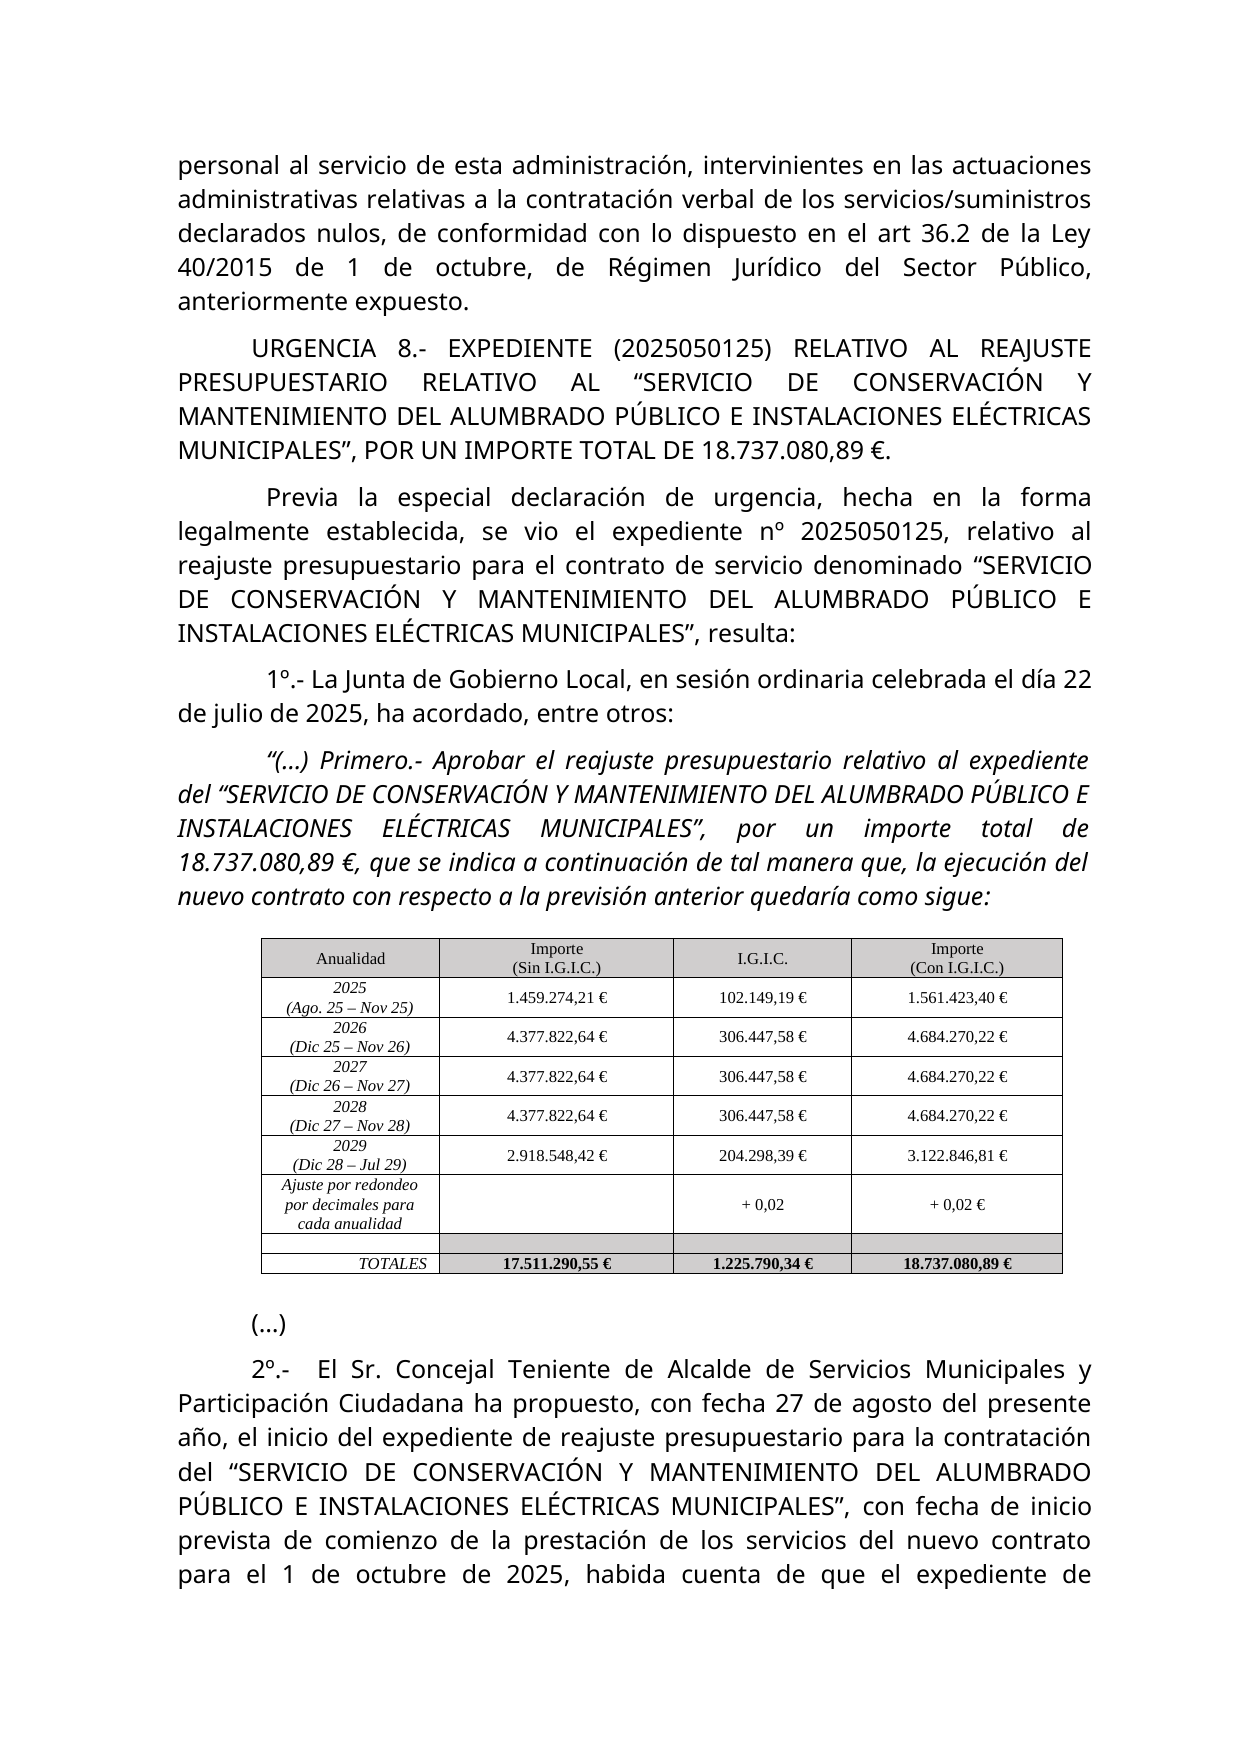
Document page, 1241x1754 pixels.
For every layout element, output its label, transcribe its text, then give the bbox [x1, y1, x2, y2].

table_cell Ajuste por redondeo por decimales para cada anualidad [262, 1175, 439, 1233]
table_cell 4.377.822,64 € [440, 1096, 673, 1135]
table_cell 102.149,19 € [674, 978, 851, 1017]
table_cell 4.684.270,22 € [852, 1096, 1062, 1135]
table_cell 1.561.423,40 € [852, 978, 1062, 1017]
table_cell 306.447,58 € [674, 1057, 851, 1095]
table_cell 4.377.822,64 € [440, 1018, 673, 1056]
table_cell 3.122.846,81 € [852, 1136, 1062, 1174]
table_cell 4.684.270,22 € [852, 1018, 1062, 1056]
table_cell 2025 (Ago. 25 – Nov 25) [262, 978, 439, 1017]
table_cell 2029 (Dic 28 – Jul 29) [262, 1136, 439, 1174]
text URGENCIA 8.- EXPEDIENTE (2025050125) RELATIVO AL REAJUSTE PRESUPUESTARIO RELATIVO AL “SERVICIO DE CONSERVACIÓN Y MANTENIMIENTO DEL ALUMBRADO PÚBLICO E INSTALACIONES ELÉCTRICAS MUNICIPALES”, POR UN IMPORTE TOTAL DE 18.737.080,89 €. [177, 330, 1093, 467]
table_cell [674, 1234, 851, 1253]
table_cell 2026 (Dic 25 – Nov 26) [262, 1018, 439, 1056]
table_cell 17.511.290,55 € [440, 1254, 673, 1273]
table_cell 18.737.080,89 € [852, 1254, 1062, 1273]
table_cell [440, 1175, 673, 1233]
table_cell 2027 (Dic 26 – Nov 27) [262, 1057, 439, 1095]
text (…) [177, 1305, 1093, 1339]
table_cell [440, 1234, 673, 1253]
table_cell 4.377.822,64 € [440, 1057, 673, 1095]
table_cell + 0,02 [674, 1175, 851, 1233]
text Previa la especial declaración de urgencia, hecha en la forma legalmente establecida, se vio el expediente nº 2025050125, relativo al reajuste presupuestario para el contrato de servicio denominado “SERVICIO DE CONSERVACIÓN Y MANTENIMIENTO DEL ALUMBRADO PÚBLICO E INSTALACIONES ELÉCTRICAS MUNICIPALES”, resulta: [177, 479, 1093, 649]
table_cell 2.918.548,42 € [440, 1136, 673, 1174]
table_cell 1.459.274,21 € [440, 978, 673, 1017]
table_header Importe (Con I.G.I.C.) [852, 939, 1062, 977]
table_header I.G.I.C. [674, 939, 851, 977]
table_header Anualidad [262, 939, 439, 977]
table_cell 2028 (Dic 27 – Nov 28) [262, 1096, 439, 1135]
table_cell + 0,02 € [852, 1175, 1062, 1233]
text personal al servicio de esta administración, intervinientes en las actuaciones administrativas relativas a la contratación verbal de los servicios/suministros declarados nulos, de conformidad con lo dispuesto en el art 36.2 de la Ley 40/2015 de 1 de octubre, de Régimen Jurídico del Sector Público, anteriormente expuesto. [177, 148, 1093, 318]
text 2º.- El Sr. Concejal Teniente de Alcalde de Servicios Municipales y Participación Ciudadana ha propuesto, con fecha 27 de agosto del presente año, el inicio del expediente de reajuste presupuestario para la contratación del “SERVICIO DE CONSERVACIÓN Y MANTENIMIENTO DEL ALUMBRADO PÚBLICO E INSTALACIONES ELÉCTRICAS MUNICIPALES”, con fecha de inicio prevista de comienzo de la prestación de los servicios del nuevo contrato para el 1 de octubre de 2025, habida cuenta de que el expediente de [177, 1352, 1093, 1590]
table_cell 204.298,39 € [674, 1136, 851, 1174]
table_cell [852, 1234, 1062, 1253]
table_cell [262, 1234, 439, 1253]
table_cell 306.447,58 € [674, 1096, 851, 1135]
text 1º.- La Junta de Gobierno Local, en sesión ordinaria celebrada el día 22 de julio de 2025, ha acordado, entre otros: [177, 662, 1093, 730]
table_cell 4.684.270,22 € [852, 1057, 1062, 1095]
text “(…) Primero.- Aprobar el reajuste presupuestario relativo al expediente del “SERVICIO DE CONSERVACIÓN Y MANTENIMIENTO DEL ALUMBRADO PÚBLICO E INSTALACIONES ELÉCTRICAS MUNICIPALES”, por un importe total de 18.737.080,89 €, que se indica a continuación de tal manera que, la ejecución del nuevo contrato con respecto a la previsión anterior quedaría como sigue: [177, 743, 1093, 913]
table_cell TOTALES [262, 1254, 439, 1273]
table_cell 1.225.790,34 € [674, 1254, 851, 1273]
table_header Importe (Sin I.G.I.C.) [440, 939, 673, 977]
table_cell 306.447,58 € [674, 1018, 851, 1056]
